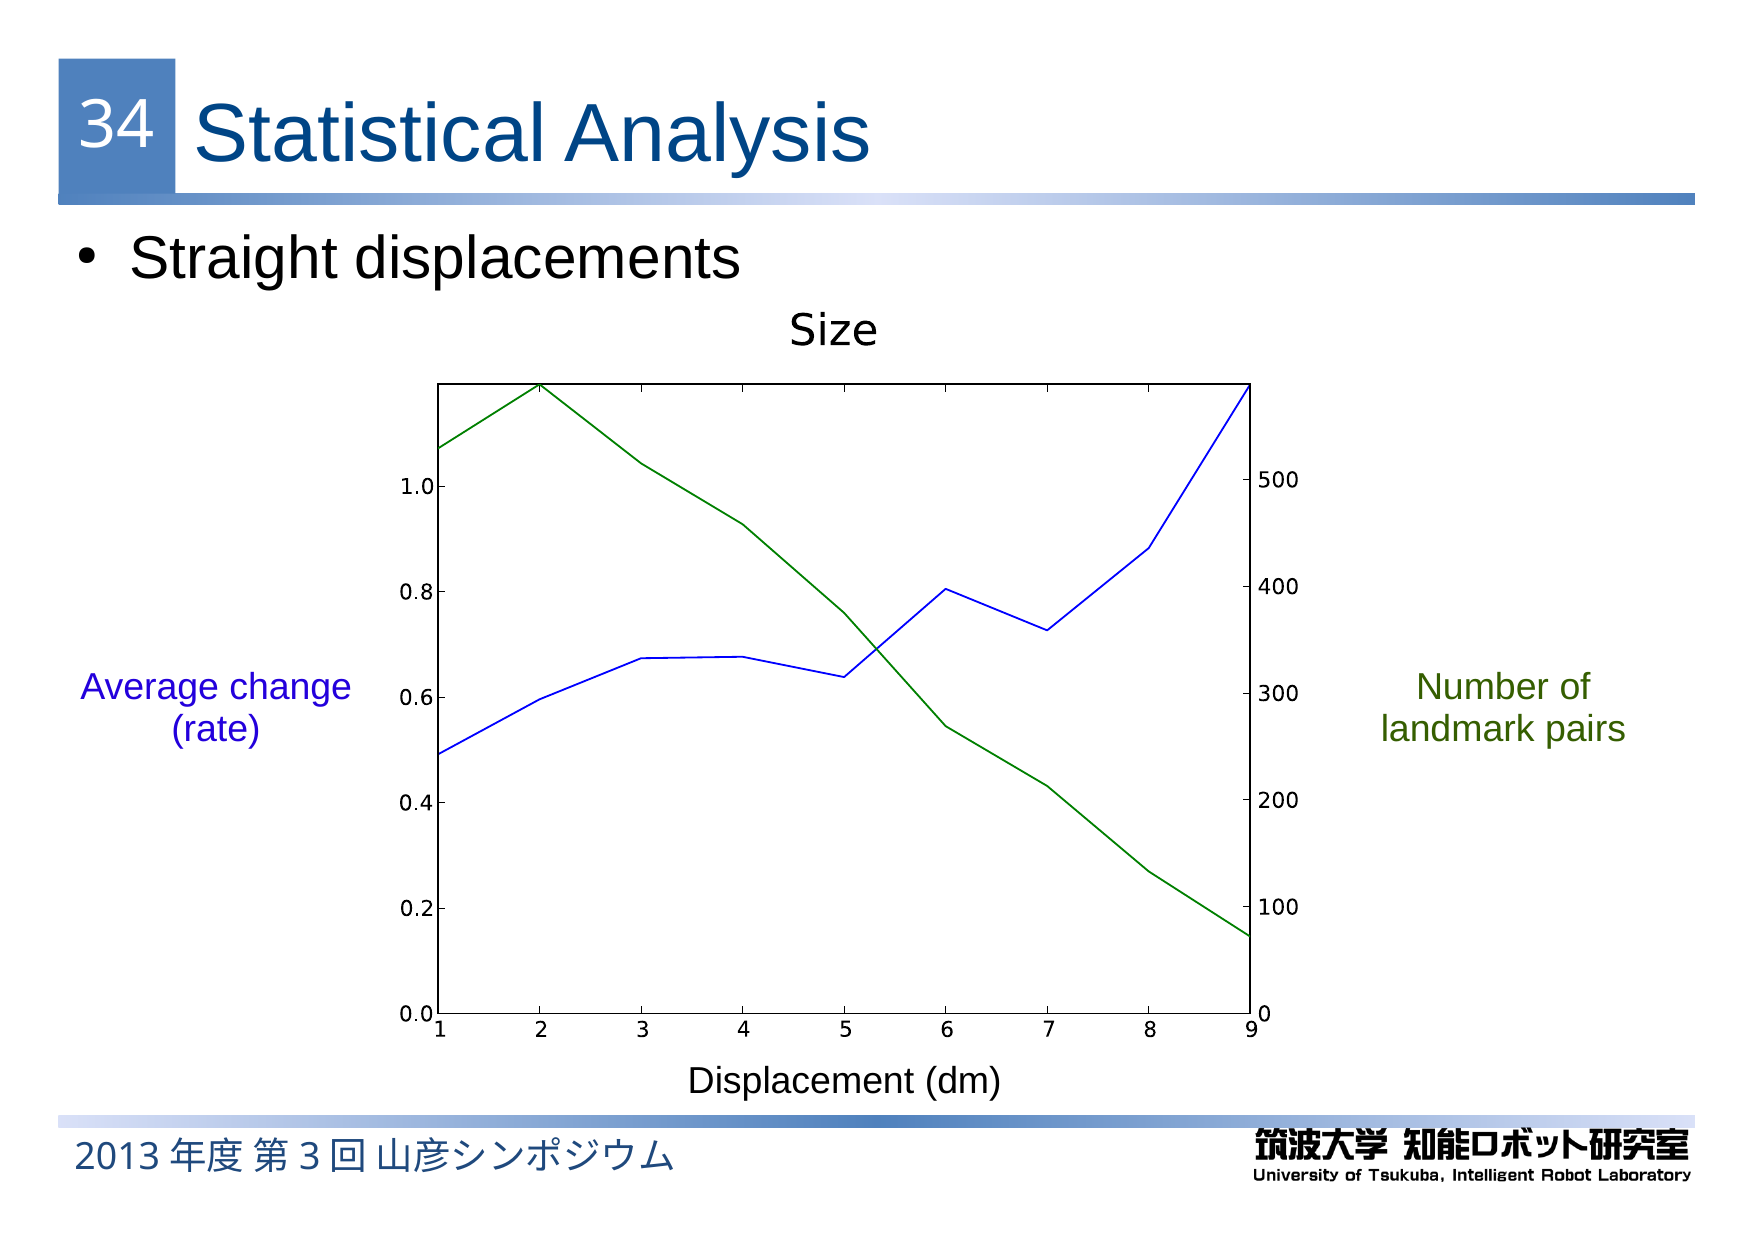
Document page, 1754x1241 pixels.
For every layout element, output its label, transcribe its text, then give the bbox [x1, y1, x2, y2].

title Statistical Analysis [193, 61, 1651, 205]
list Straight displacements [58, 223, 1696, 876]
text_box Number of landmark pairs [1345, 658, 1661, 758]
text_box Displacement (dm) [538, 1051, 1151, 1109]
text_box Average change (rate) [58, 658, 374, 758]
picture [1252, 1127, 1691, 1182]
picture [385, 298, 1309, 1049]
